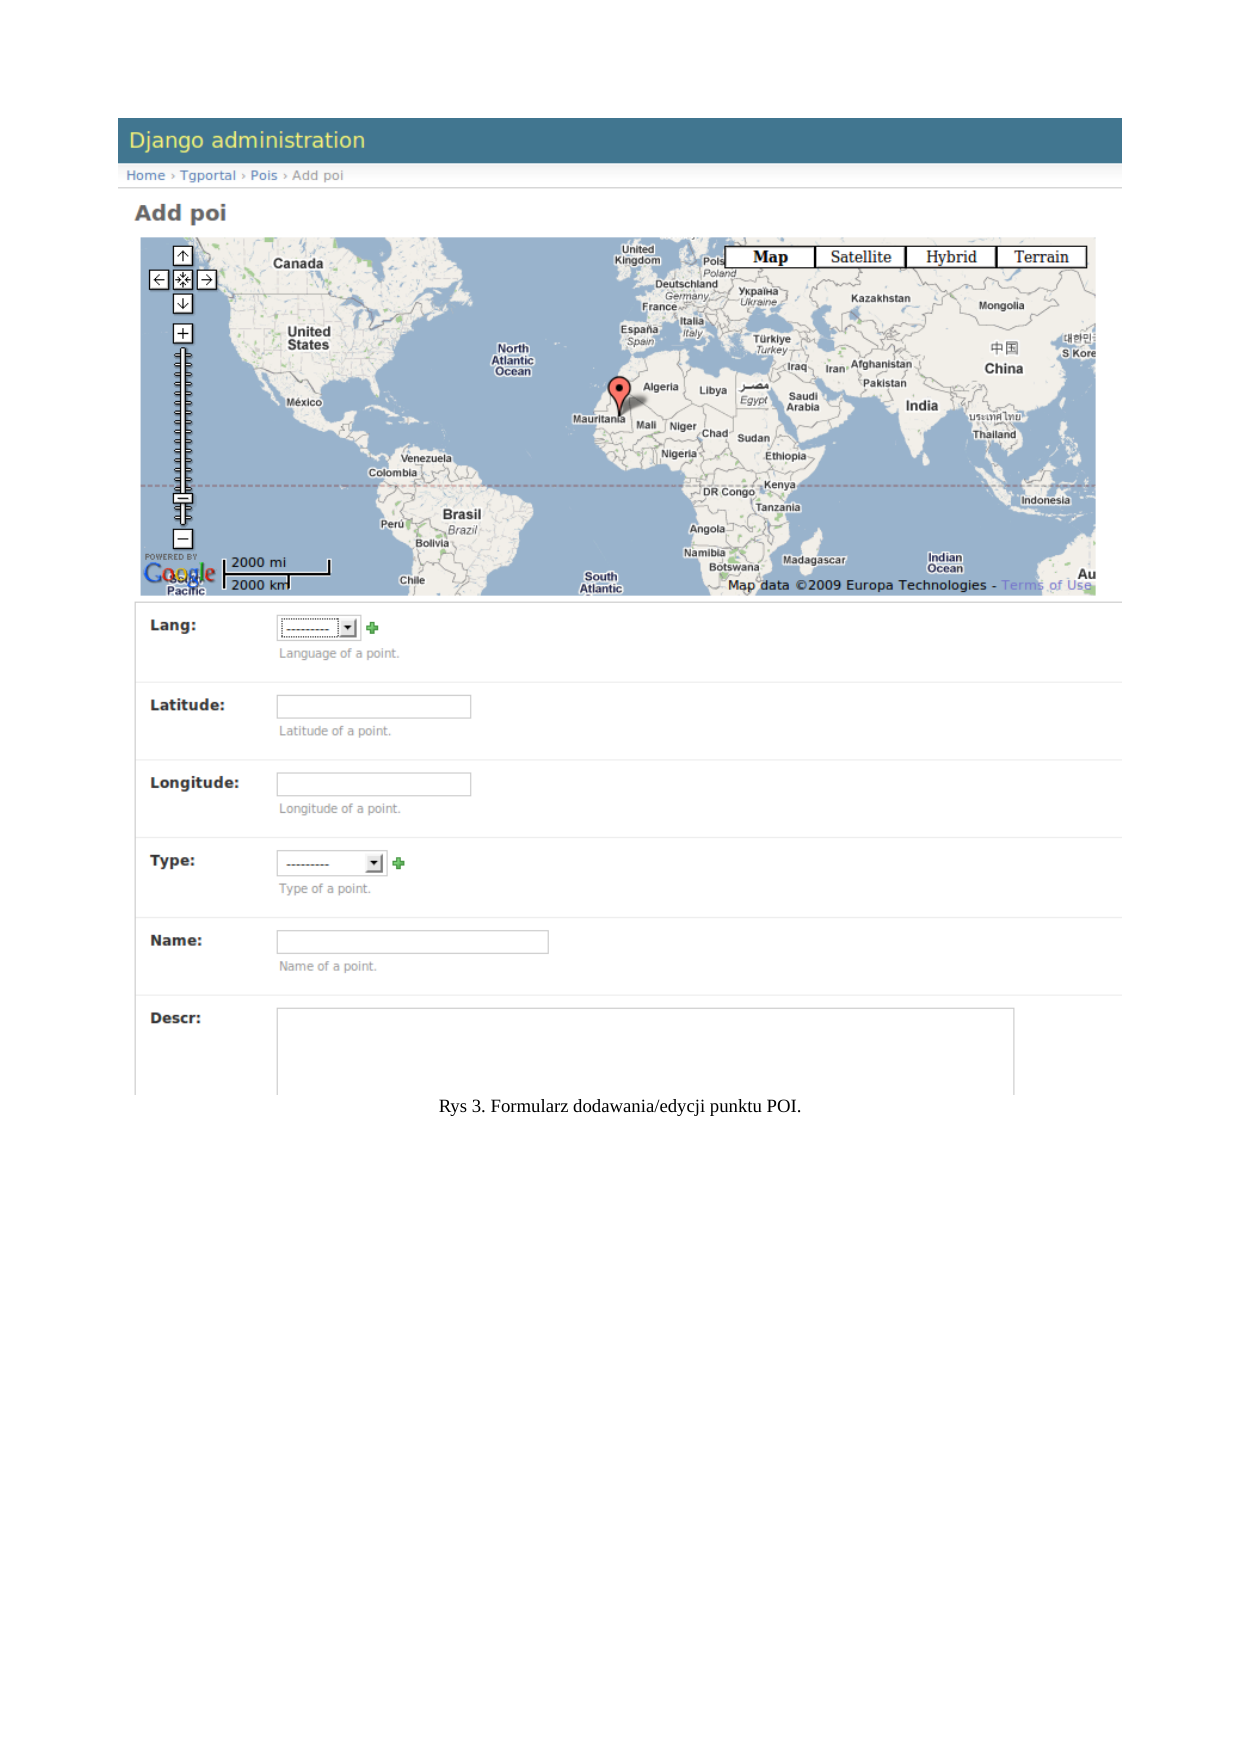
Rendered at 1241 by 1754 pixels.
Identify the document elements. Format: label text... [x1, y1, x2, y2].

picture [118, 118, 1122, 1095]
text Rys 3. Formularz dodawania/edycji punktu POI. [118, 1095, 1122, 1116]
